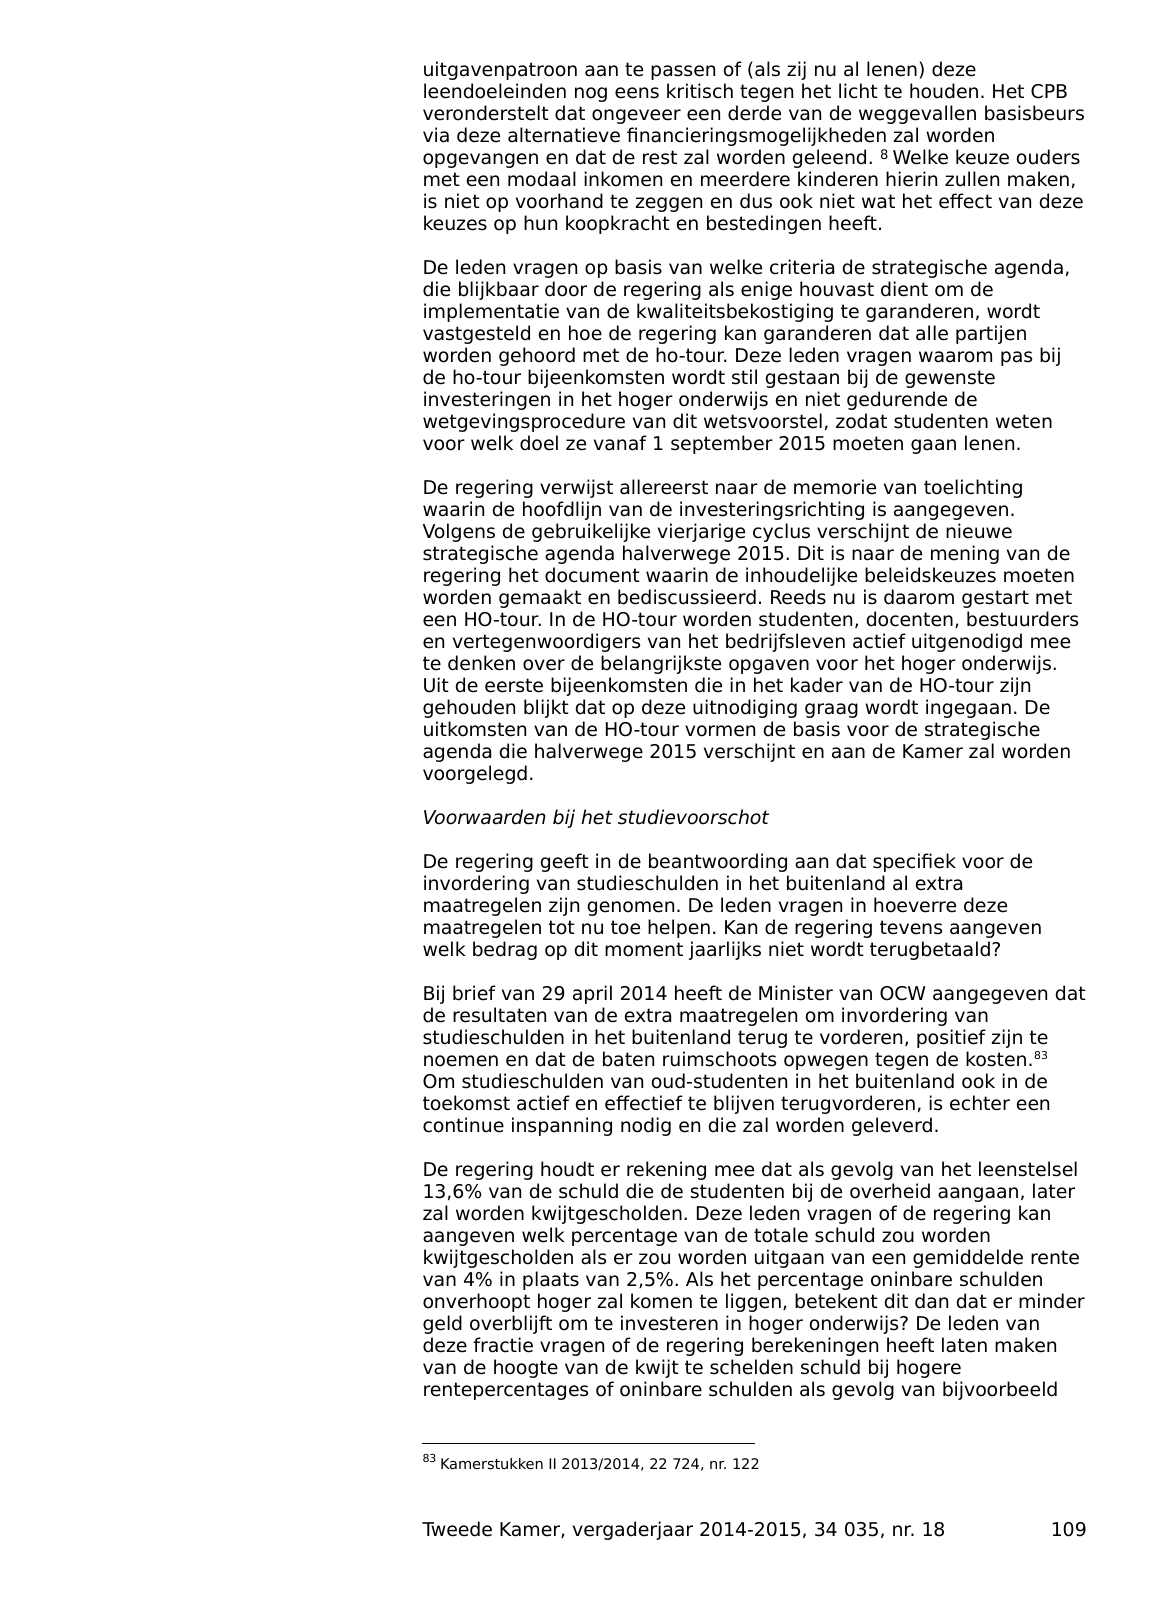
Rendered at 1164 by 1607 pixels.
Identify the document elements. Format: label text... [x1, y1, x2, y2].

text Kamerstukken II 2013/2014, 22 724, nr. 122 [422, 1452, 1087, 1474]
text uitgavenpatroon aan te passen of (als zij nu al lenen) deze leendoeleinden nog eens kritisch tegen het licht te houden. Het CPB veronderstelt dat ongeveer een derde van de weggevallen basisbeurs via deze alternatieve financieringsmogelijkheden zal worden opgevangen en dat de rest zal worden geleend. 8Welke keuze ouders met een modaal inkomen en meerdere kinderen hierin zullen maken, is niet op voorhand te zeggen en dus ook niet wat het effect van deze keuzes op hun koopkracht en bestedingen heeft. [422, 59, 1087, 235]
subtitle Voorwaarden bij het studievoorschot [422, 807, 1087, 829]
text De regering verwijst allereerst naar de memorie van toelichting waarin de hoofdlijn van de investeringsrichting is aangegeven. Volgens de gebruikelijke vierjarige cyclus verschijnt de nieuwe strategische agenda halverwege 2015. Dit is naar de mening van de regering het document waarin de inhoudelijke beleidskeuzes moeten worden gemaakt en bediscussieerd. Reeds nu is daarom gestart met een HO-tour. In de HO-tour worden studenten, docenten, bestuurders en vertegenwoordigers van het bedrijfsleven actief uitgenodigd mee te denken over de belangrijkste opgaven voor het hoger onderwijs. Uit de eerste bijeenkomsten die in het kader van de HO-tour zijn gehouden blijkt dat op deze uitnodiging graag wordt ingegaan. De uitkomsten van de HO-tour vormen de basis voor de strategische agenda die halverwege 2015 verschijnt en aan de Kamer zal worden voorgelegd. [422, 477, 1087, 785]
text De leden vragen op basis van welke criteria de strategische agenda, die blijkbaar door de regering als enige houvast dient om de implementatie van de kwaliteitsbekostiging te garanderen, wordt vastgesteld en hoe de regering kan garanderen dat alle partijen worden gehoord met de ho-tour. Deze leden vragen waarom pas bij de ho-tour bijeenkomsten wordt stil gestaan bij de gewenste investeringen in het hoger onderwijs en niet gedurende de wetgevingsprocedure van dit wetsvoorstel, zodat studenten weten voor welk doel ze vanaf 1 september 2015 moeten gaan lenen. [422, 257, 1087, 455]
text Bij brief van 29 april 2014 heeft de Minister van OCW aangegeven dat de resultaten van de extra maatregelen om invordering van studieschulden in het buitenland terug te vorderen, positief zijn te noemen en dat de baten ruimschoots opwegen tegen de kosten. Om studieschulden van oud-studenten in het buitenland ook in de toekomst actief en effectief te blijven terugvorderen, is echter een continue inspanning nodig en die zal worden geleverd. [422, 983, 1087, 1137]
text De regering geeft in de beantwoording aan dat specifiek voor de invordering van studieschulden in het buitenland al extra maatregelen zijn genomen. De leden vragen in hoeverre deze maatregelen tot nu toe helpen. Kan de regering tevens aangeven welk bedrag op dit moment jaarlijks niet wordt terugbetaald? [422, 851, 1087, 961]
text De regering houdt er rekening mee dat als gevolg van het leenstelsel 13,6% van de schuld die de studenten bij de overheid aangaan, later zal worden kwijtgescholden. Deze leden vragen of de regering kan aangeven welk percentage van de totale schuld zou worden kwijtgescholden als er zou worden uitgaan van een gemiddelde rente van 4% in plaats van 2,5%. Als het percentage oninbare schulden onverhoopt hoger zal komen te liggen, betekent dit dan dat er minder geld overblijft om te investeren in hoger onderwijs? De leden van deze fractie vragen of de regering berekeningen heeft laten maken van de hoogte van de kwijt te schelden schuld bij hogere rentepercentages of oninbare schulden als gevolg van bijvoorbeeld [422, 1159, 1087, 1401]
